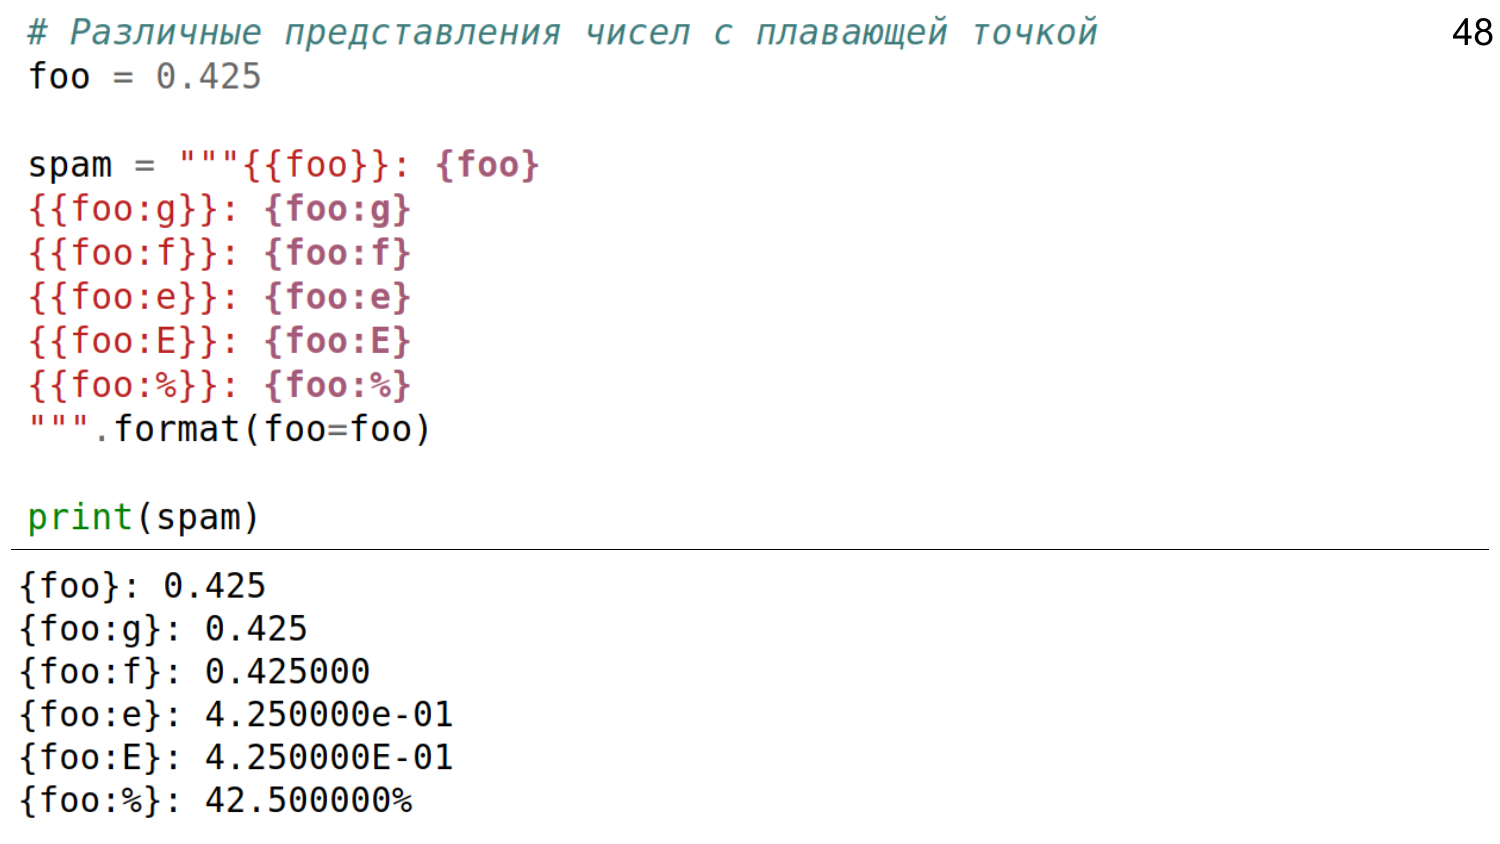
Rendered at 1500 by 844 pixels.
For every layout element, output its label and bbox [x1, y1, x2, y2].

picture [15, 556, 461, 826]
picture [16, 4, 1102, 546]
